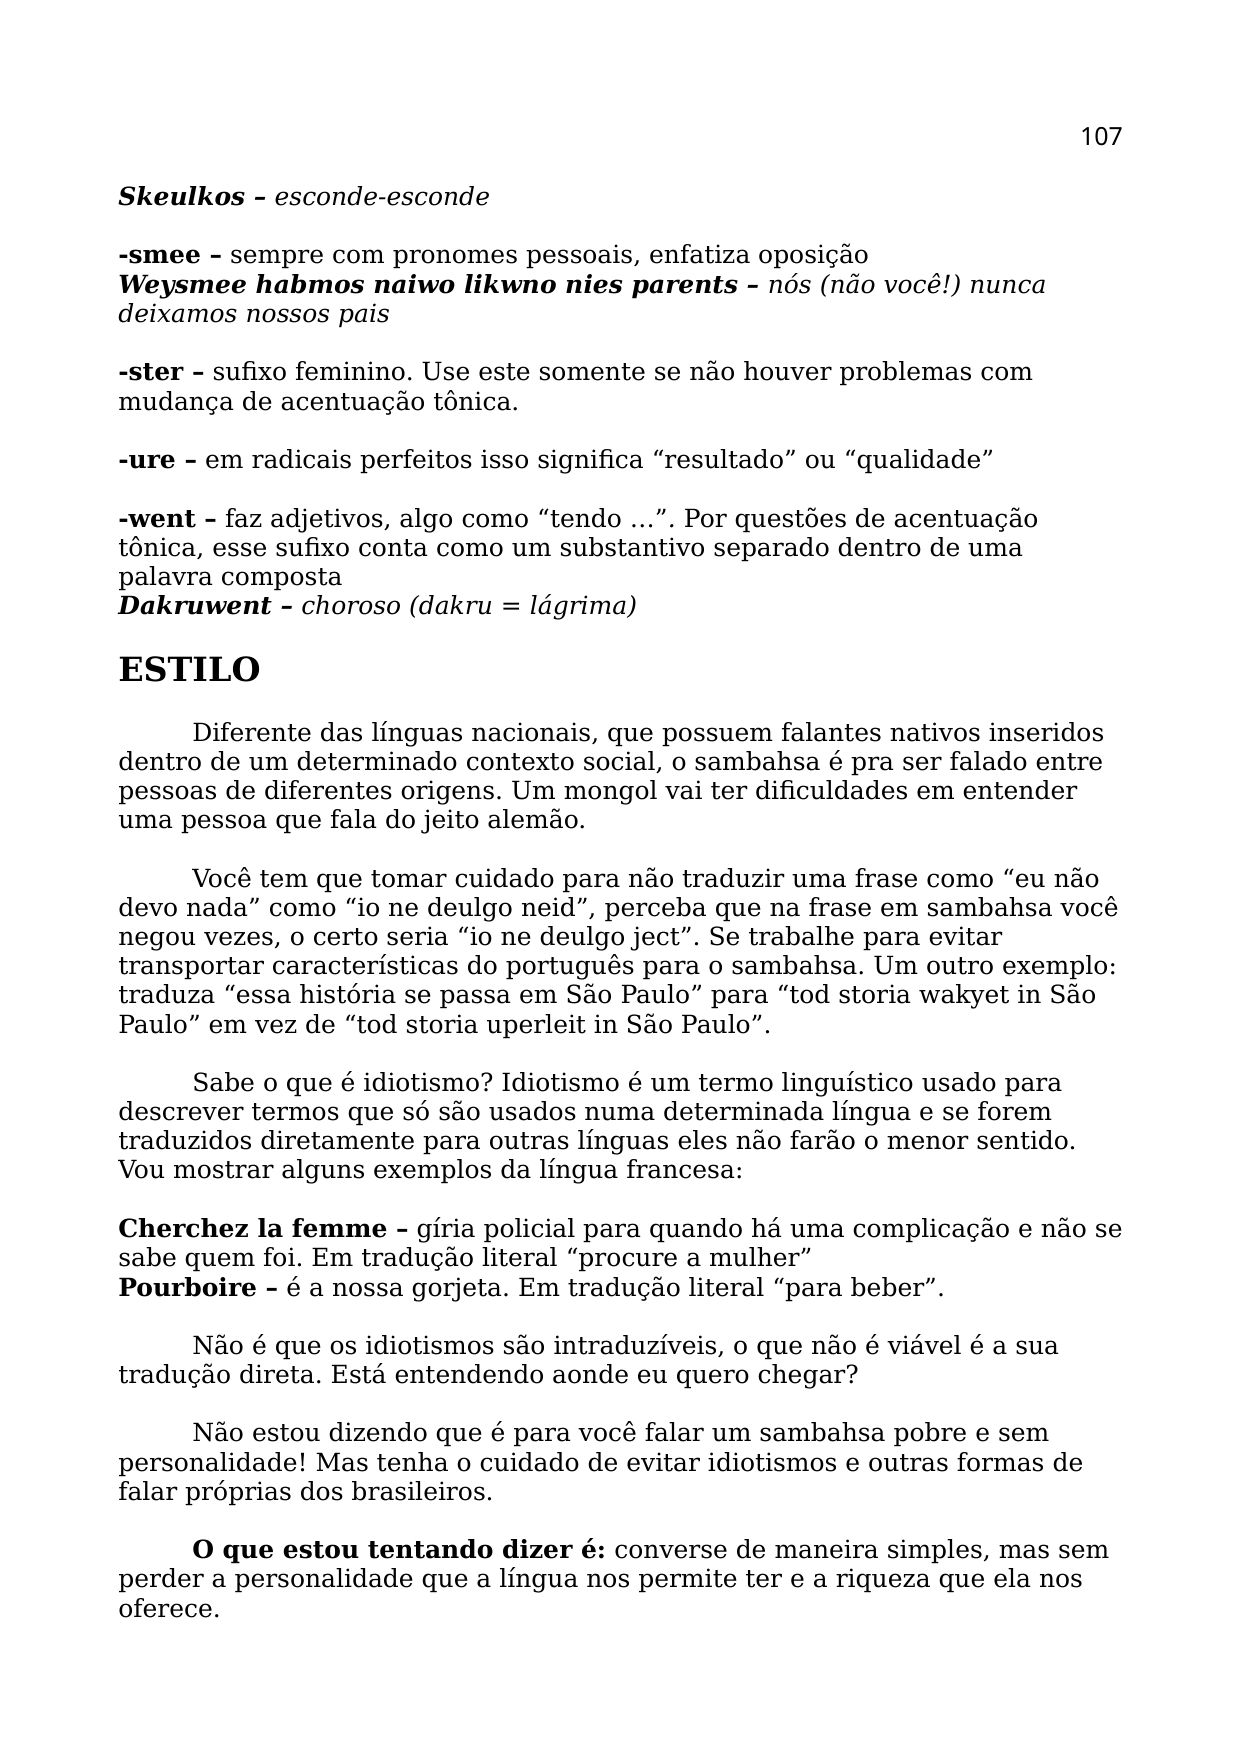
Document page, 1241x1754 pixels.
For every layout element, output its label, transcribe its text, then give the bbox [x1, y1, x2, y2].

text -smee – sempre com pronomes pessoais, enfatiza oposição [118, 240, 1123, 269]
text O que estou tentando dizer é: converse de maneira simples, mas sem perder a personalidade que a língua nos permite ter e a riqueza que ela nos oferece. [118, 1535, 1123, 1623]
text Dakruwent – choroso (dakru = lágrima) [118, 591, 1123, 621]
subtitle ESTILO [118, 650, 1123, 689]
text -ure – em radicais perfeitos isso significa “resultado” ou “qualidade” [118, 445, 1123, 474]
text Sabe o que é idiotismo? Idiotismo é um termo linguístico usado para descrever termos que só são usados numa determinada língua e se forem traduzidos diretamente para outras línguas eles não farão o menor sentido. Vou mostrar alguns exemplos da língua francesa: [118, 1068, 1123, 1185]
text Cherchez la femme – gíria policial para quando há uma complicação e não se sabe quem foi. Em tradução literal “procure a mulher” [118, 1214, 1123, 1272]
text Não é que os idiotismos são intraduzíveis, o que não é viável é a sua tradução direta. Está entendendo aonde eu quero chegar? [118, 1331, 1123, 1389]
text Pourboire – é a nossa gorjeta. Em tradução literal “para beber”. [118, 1272, 1123, 1302]
text Skeulkos – esconde-esconde [118, 182, 1123, 211]
text Você tem que tomar cuidado para não traduzir uma frase como “eu não devo nada” como “io ne deulgo neid”, perceba que na frase em sambahsa você negou vezes, o certo seria “io ne deulgo ject”. Se trabalhe para evitar transportar características do português para o sambahsa. Um outro exemplo: traduza “essa história se passa em São Paulo” para “tod storia wakyet in São Paulo” em vez de “tod storia uperleit in São Paulo”. [118, 864, 1123, 1039]
text Diferente das línguas nacionais, que possuem falantes nativos inseridos dentro de um determinado contexto social, o sambahsa é pra ser falado entre pessoas de diferentes origens. Um mongol vai ter dificuldades em entender uma pessoa que fala do jeito alemão. [118, 718, 1123, 835]
text -ster – sufixo feminino. Use este somente se não houver problemas com mudança de acentuação tônica. [118, 357, 1123, 416]
text Weysmee habmos naiwo likwno nies parents – nós (não você!) nunca deixamos nossos pais [118, 269, 1123, 328]
text Não estou dizendo que é para você falar um sambahsa pobre e sem personalidade! Mas tenha o cuidado de evitar idiotismos e outras formas de falar próprias dos brasileiros. [118, 1418, 1123, 1506]
text -went – faz adjetivos, algo como “tendo …”. Por questões de acentuação tônica, esse sufixo conta como um substantivo separado dentro de uma palavra composta [118, 503, 1123, 591]
